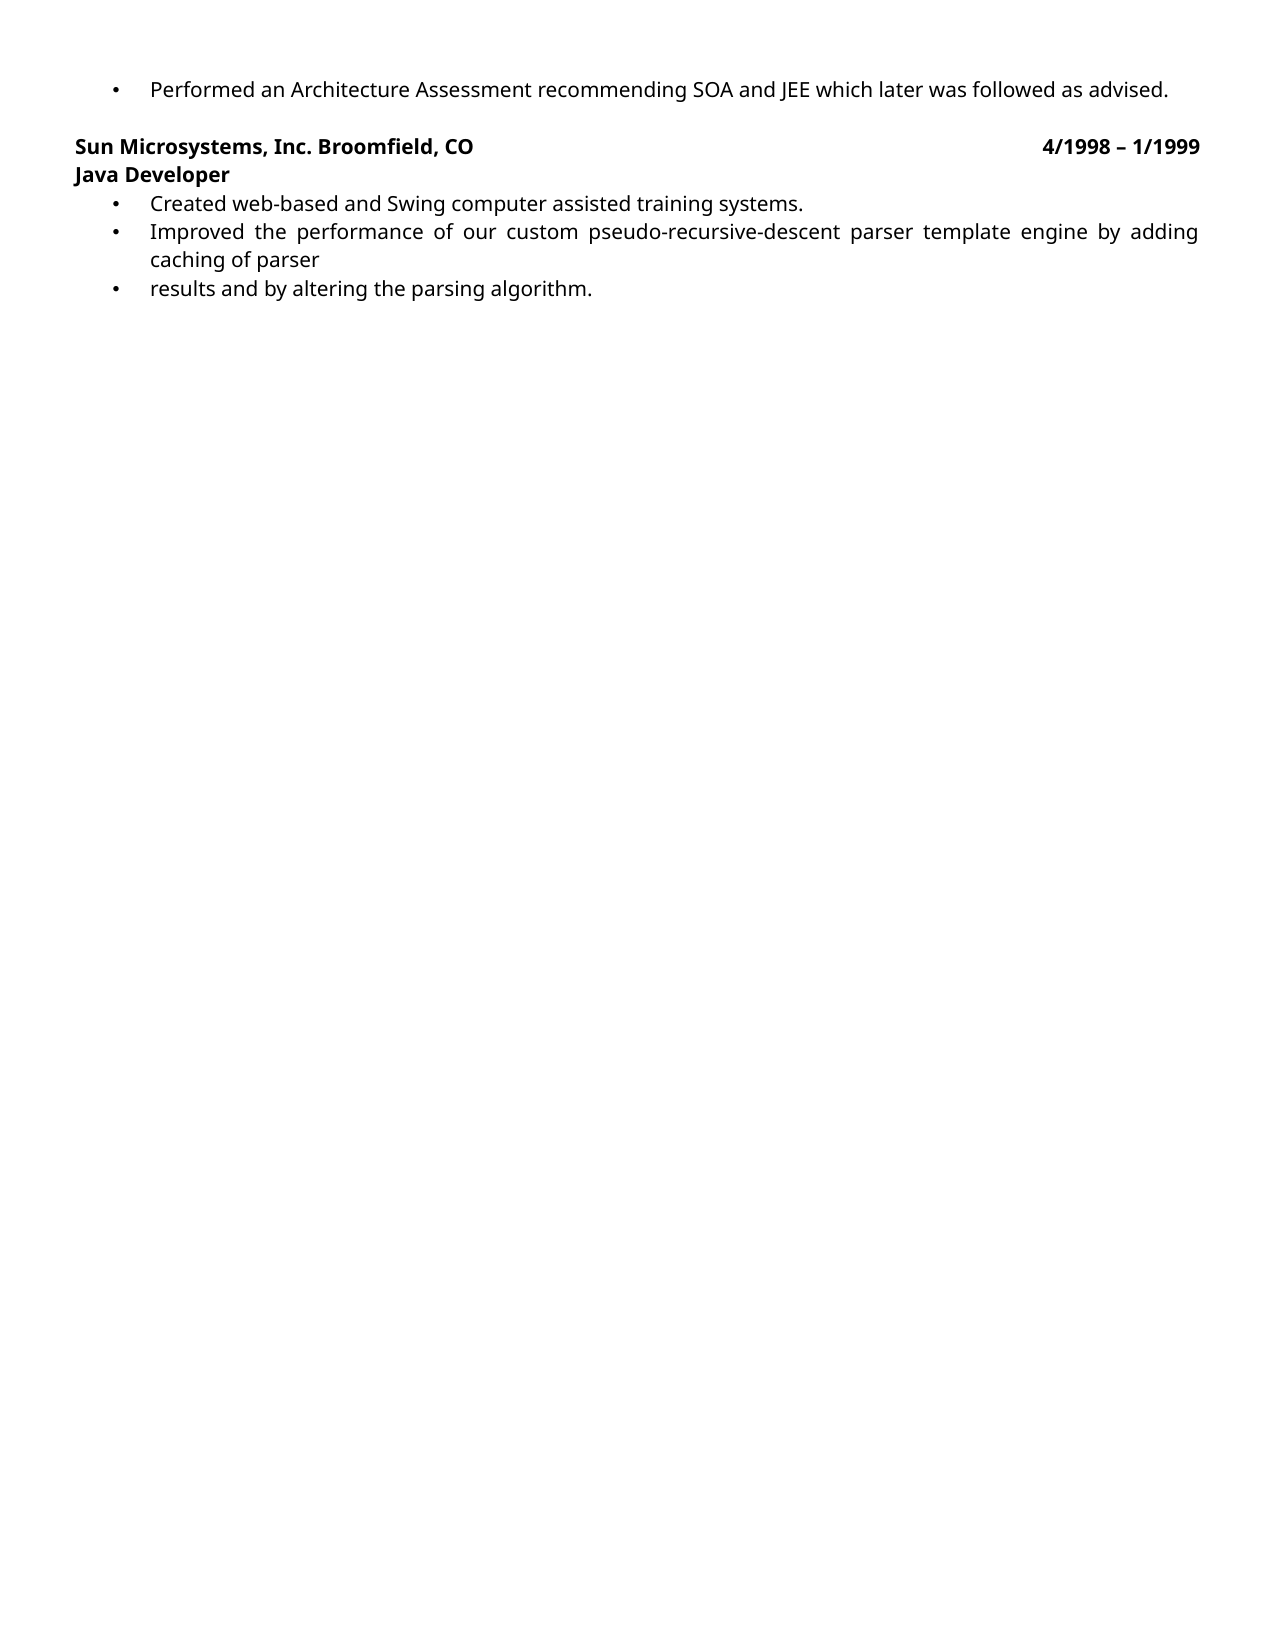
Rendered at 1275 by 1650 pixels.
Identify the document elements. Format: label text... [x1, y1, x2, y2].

list results and by altering the parsing algorithm. [112, 274, 1200, 302]
text Sun Microsystems, Inc. Broomfield, CO [75, 132, 622, 160]
text Java Developer [75, 160, 1200, 189]
list Performed an Architecture Assessment recommending SOA and JEE which later was followed as advised. [112, 75, 1200, 103]
list Improved the performance of our custom pseudo-recursive-descent parser template engine by adding caching of parser [112, 217, 1200, 274]
text 4/1998 – 1/1999 [652, 132, 1200, 160]
list Created web-based and Swing computer assisted training systems. [112, 189, 1200, 217]
